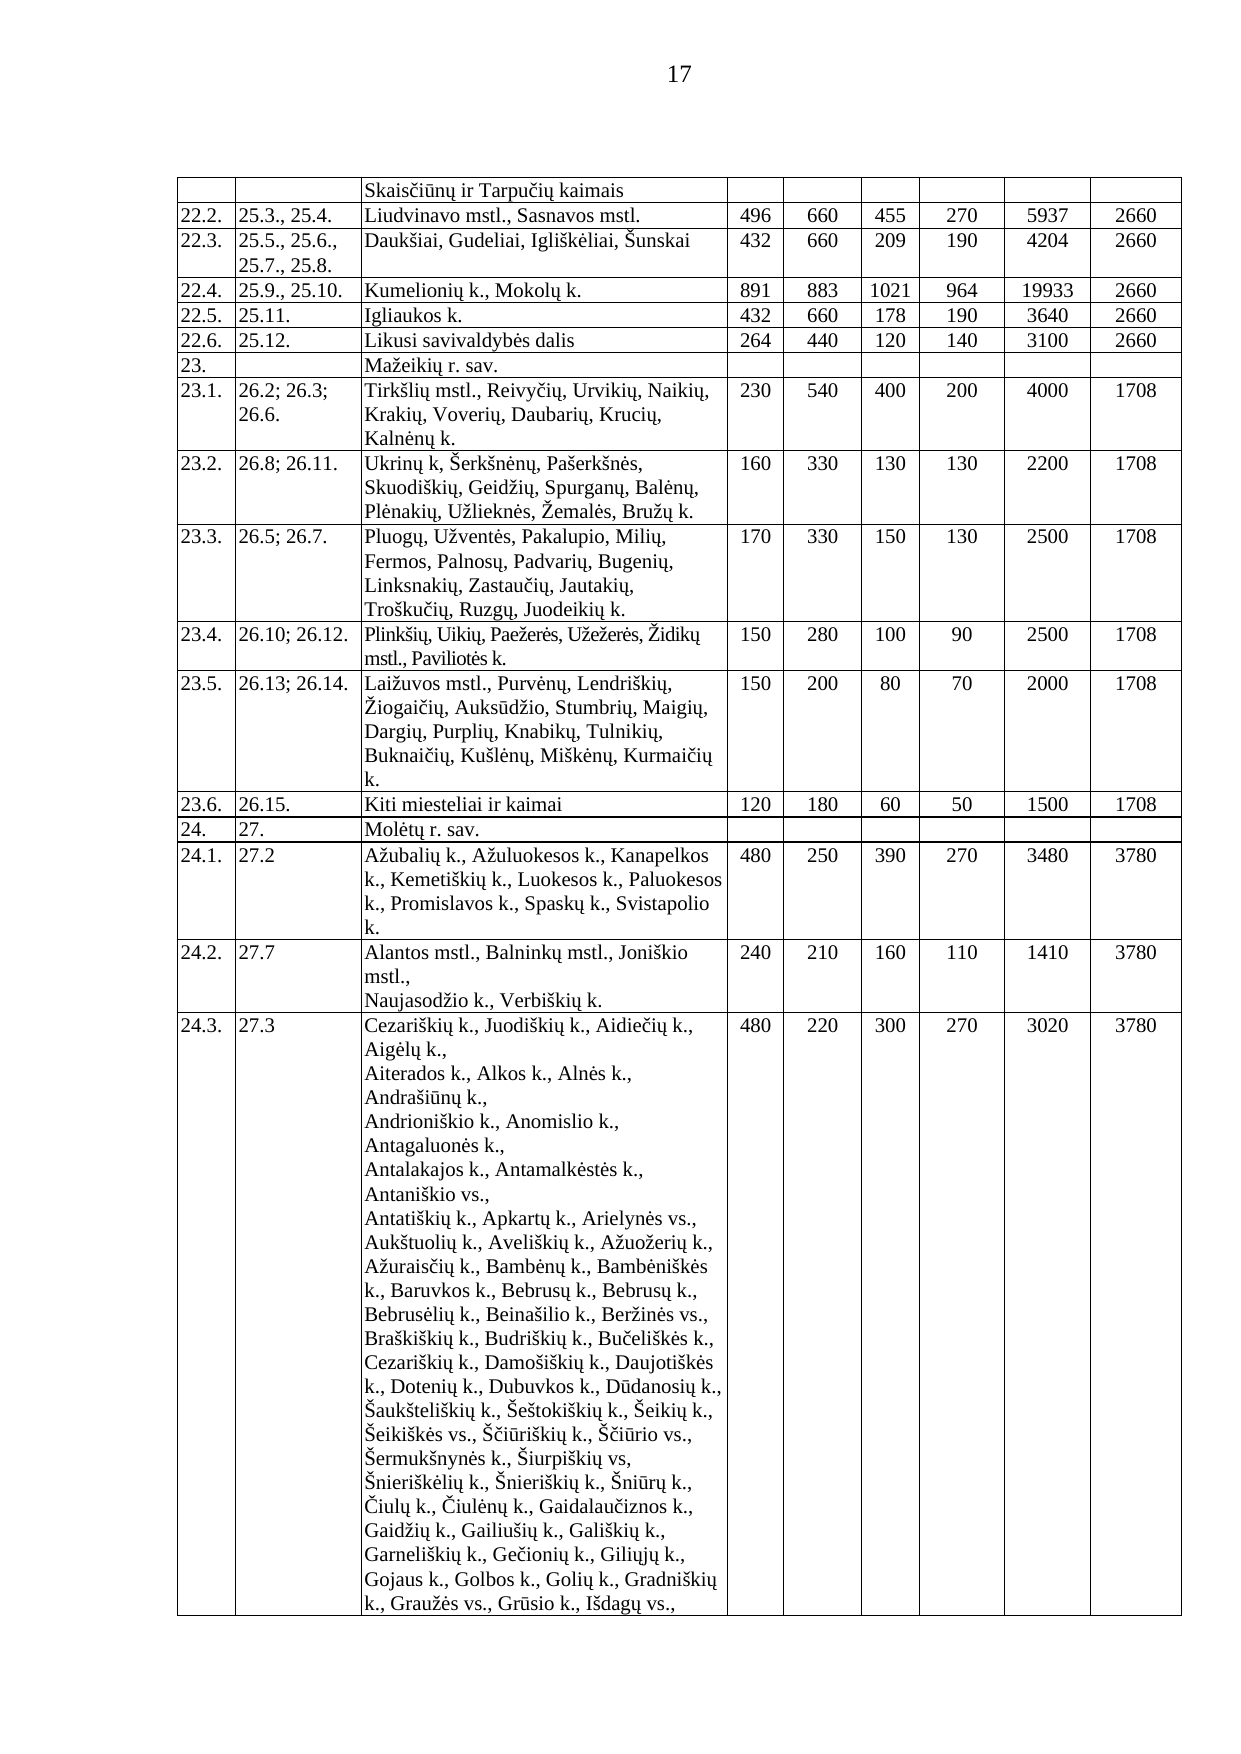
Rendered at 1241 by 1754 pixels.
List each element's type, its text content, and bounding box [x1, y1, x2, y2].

table_cell 2660 [1091, 229, 1181, 277]
table_cell 24.3. [178, 1013, 235, 1614]
table_cell 270 [920, 1013, 1004, 1614]
table_cell 80 [862, 671, 919, 791]
table_cell Plinkšių, Uikių, Paežerės, Užežerės, Židikų mstl., Paviliotės k. [362, 622, 727, 670]
table_cell 27.2 [236, 843, 361, 939]
table_cell 120 [728, 792, 783, 816]
table_cell 2200 [1005, 451, 1090, 523]
table_cell 120 [862, 328, 919, 352]
table_cell 2660 [1091, 278, 1181, 302]
table_cell Laižuvos mstl., Purvėnų, Lendriškių, Žiogaičių, Auksūdžio, Stumbrių, Maigių, Dargių, Purplių, Knabikų, Tulnikių, Buknaičių, Kušlėnų, Miškėnų, Kurmaičių k. [362, 671, 727, 791]
table_cell [236, 353, 361, 377]
table_cell 4204 [1005, 229, 1090, 277]
table_cell 25.3., 25.4. [236, 203, 361, 227]
table_cell Kumelionių k., Mokolų k. [362, 278, 727, 302]
table_cell 190 [920, 303, 1004, 327]
table_cell Tirkšlių mstl., Reivyčių, Urvikių, Naikių, Krakių, Voverių, Daubarių, Krucių, Kalnėnų k. [362, 378, 727, 450]
table_cell [862, 353, 919, 377]
table_cell 24.1. [178, 843, 235, 939]
table_cell [862, 178, 919, 202]
table_cell [728, 178, 783, 202]
table_cell 26.10; 26.12. [236, 622, 361, 670]
table_cell 330 [784, 525, 861, 621]
table_cell 250 [784, 843, 861, 939]
table_cell 1708 [1091, 671, 1181, 791]
table_cell 170 [728, 525, 783, 621]
table_cell 440 [784, 328, 861, 352]
table_cell 1708 [1091, 792, 1181, 816]
table_cell 220 [784, 1013, 861, 1614]
table_cell 2660 [1091, 303, 1181, 327]
table_cell 2000 [1005, 671, 1090, 791]
table_cell 23.3. [178, 525, 235, 621]
table_cell [728, 353, 783, 377]
table_cell 25.12. [236, 328, 361, 352]
table_cell 240 [728, 940, 783, 1012]
table_cell 200 [920, 378, 1004, 450]
table_cell 130 [862, 451, 919, 523]
table_cell 432 [728, 229, 783, 277]
table_cell 1021 [862, 278, 919, 302]
table_cell 50 [920, 792, 1004, 816]
table_cell 300 [862, 1013, 919, 1614]
table_cell Ukrinų k, Šerkšnėnų, Pašerkšnės, Skuodiškių, Geidžių, Spurganų, Balėnų, Plėnakių, Užlieknės, Žemalės, Bružų k. [362, 451, 727, 523]
table_cell 883 [784, 278, 861, 302]
table_cell [1005, 178, 1090, 202]
table_cell 22.2. [178, 203, 235, 227]
table_cell 480 [728, 1013, 783, 1614]
table_cell 60 [862, 792, 919, 816]
table_cell 160 [862, 940, 919, 1012]
table_cell 23. [178, 353, 235, 377]
table_cell 26.15. [236, 792, 361, 816]
table_cell 25.9., 25.10. [236, 278, 361, 302]
table_cell 400 [862, 378, 919, 450]
table_cell 22.4. [178, 278, 235, 302]
table_cell [784, 178, 861, 202]
table_cell 26.8; 26.11. [236, 451, 361, 523]
table_cell 3480 [1005, 843, 1090, 939]
table_cell 19933 [1005, 278, 1090, 302]
table_cell 210 [784, 940, 861, 1012]
table_cell 3780 [1091, 843, 1181, 939]
table_cell 455 [862, 203, 919, 227]
table_cell [920, 818, 1004, 841]
table_cell [236, 178, 361, 202]
table_cell 3100 [1005, 328, 1090, 352]
table_cell [1005, 353, 1090, 377]
table_cell 1708 [1091, 622, 1181, 670]
table_cell 130 [920, 525, 1004, 621]
table_cell [1091, 353, 1181, 377]
table_cell 25.5., 25.6., 25.7., 25.8. [236, 229, 361, 277]
table_cell Kiti miesteliai ir kaimai [362, 792, 727, 816]
table_cell [920, 353, 1004, 377]
table_cell 3640 [1005, 303, 1090, 327]
table_cell 26.13; 26.14. [236, 671, 361, 791]
table_cell 130 [920, 451, 1004, 523]
table_cell 2660 [1091, 203, 1181, 227]
table_cell 90 [920, 622, 1004, 670]
table_cell [1005, 818, 1090, 841]
table_cell 27.3 [236, 1013, 361, 1614]
table_cell 3020 [1005, 1013, 1090, 1614]
table_cell 209 [862, 229, 919, 277]
table_cell 180 [784, 792, 861, 816]
table_cell 891 [728, 278, 783, 302]
table_cell 26.2; 26.3; 26.6. [236, 378, 361, 450]
table_cell 2500 [1005, 622, 1090, 670]
table_cell 150 [728, 622, 783, 670]
table_cell 70 [920, 671, 1004, 791]
table_cell 390 [862, 843, 919, 939]
table_cell 1410 [1005, 940, 1090, 1012]
table_cell 27. [236, 818, 361, 841]
table_cell Mažeikių r. sav. [362, 353, 727, 377]
table_cell Liudvinavo mstl., Sasnavos mstl. [362, 203, 727, 227]
table_cell 3780 [1091, 1013, 1181, 1614]
table_cell 22.6. [178, 328, 235, 352]
table_cell 660 [784, 203, 861, 227]
table_cell 496 [728, 203, 783, 227]
table_cell 23.1. [178, 378, 235, 450]
table_cell 140 [920, 328, 1004, 352]
table_cell [784, 818, 861, 841]
table_cell [728, 818, 783, 841]
table_cell 4000 [1005, 378, 1090, 450]
table_cell 24.2. [178, 940, 235, 1012]
table_cell Likusi savivaldybės dalis [362, 328, 727, 352]
table_cell 150 [862, 525, 919, 621]
table_cell 1708 [1091, 451, 1181, 523]
table_cell 23.6. [178, 792, 235, 816]
table_cell 26.5; 26.7. [236, 525, 361, 621]
table_cell Skaisčiūnų ir Tarpučių kaimais [362, 178, 727, 202]
table_cell [1091, 818, 1181, 841]
table_cell 23.2. [178, 451, 235, 523]
table_cell Pluogų, Užventės, Pakalupio, Milių, Fermos, Palnosų, Padvarių, Bugenių, Linksnakių, Zastaučių, Jautakių, Troškučių, Ruzgų, Juodeikių k. [362, 525, 727, 621]
table_cell Alantos mstl., Balninkų mstl., Joniškio mstl., Naujasodžio k., Verbiškių k. [362, 940, 727, 1012]
table_cell 178 [862, 303, 919, 327]
table_cell 2500 [1005, 525, 1090, 621]
table_cell 660 [784, 229, 861, 277]
table_cell 190 [920, 229, 1004, 277]
table_cell Igliaukos k. [362, 303, 727, 327]
table_cell 2660 [1091, 328, 1181, 352]
table_cell 270 [920, 203, 1004, 227]
table_cell 22.3. [178, 229, 235, 277]
table_cell 280 [784, 622, 861, 670]
table_cell 432 [728, 303, 783, 327]
table_cell 100 [862, 622, 919, 670]
table_cell [178, 178, 235, 202]
table_cell 23.5. [178, 671, 235, 791]
table_cell 23.4. [178, 622, 235, 670]
table_cell Ažubalių k., Ažuluokesos k., Kanapelkos k., Kemetiškių k., Luokesos k., Paluokesos k., Promislavos k., Spaskų k., Svistapolio k. [362, 843, 727, 939]
table_cell [862, 818, 919, 841]
table_cell 264 [728, 328, 783, 352]
table_cell 5937 [1005, 203, 1090, 227]
table_cell Molėtų r. sav. [362, 818, 727, 841]
table_cell 150 [728, 671, 783, 791]
table_cell 660 [784, 303, 861, 327]
table_cell 1500 [1005, 792, 1090, 816]
table_cell 22.5. [178, 303, 235, 327]
table_cell 160 [728, 451, 783, 523]
table_cell [1091, 178, 1181, 202]
table_cell Cezariškių k., Juodiškių k., Aidiečių k., Aigėlų k., Aiterados k., Alkos k., Alnės k., Andrašiūnų k., Andrioniškio k., Anomislio k., Antagaluonės k., Antalakajos k., Antamalkėstės k., Antaniškio vs., Antatiškių k., Apkartų k., Arielynės vs., Aukštuolių k., Aveliškių k., Ažuožerių k., Ažuraisčių k., Bambėnų k., Bambėniškės k., Baruvkos k., Bebrusų k., Bebrusų k., Bebrusėlių k., Beinašilio k., Beržinės vs., Braškiškių k., Budriškių k., Bučeliškės k., Cezariškių k., Damošiškių k., Daujotiškės k., Dotenių k., Dubuvkos k., Dūdanosių k., Šaukšteliškių k., Šeštokiškių k., Šeikių k., Šeikiškės vs., Ščiūriškių k., Ščiūrio vs., Šermukšnynės k., Šiurpiškių vs, Šnieriškėlių k., Šnieriškių k., Šniūrų k., Čiulų k., Čiulėnų k., Gaidalaučiznos k., Gaidžių k., Gailiušių k., Gališkių k., Garneliškių k., Gečionių k., Giliųjų k., Gojaus k., Golbos k., Golių k., Gradniškių k., Graužės vs., Grūsio k., Išdagų vs., [362, 1013, 727, 1614]
table_cell 330 [784, 451, 861, 523]
table_cell 24. [178, 818, 235, 841]
table_cell 110 [920, 940, 1004, 1012]
table_cell 230 [728, 378, 783, 450]
table_cell 1708 [1091, 525, 1181, 621]
table_cell 25.11. [236, 303, 361, 327]
table_cell 3780 [1091, 940, 1181, 1012]
table_cell Daukšiai, Gudeliai, Igliškėliai, Šunskai [362, 229, 727, 277]
table_cell [920, 178, 1004, 202]
table_cell 270 [920, 843, 1004, 939]
table_cell [784, 353, 861, 377]
table_cell 1708 [1091, 378, 1181, 450]
table_cell 27.7 [236, 940, 361, 1012]
table_cell 964 [920, 278, 1004, 302]
table_cell 200 [784, 671, 861, 791]
table_cell 540 [784, 378, 861, 450]
table_cell 480 [728, 843, 783, 939]
